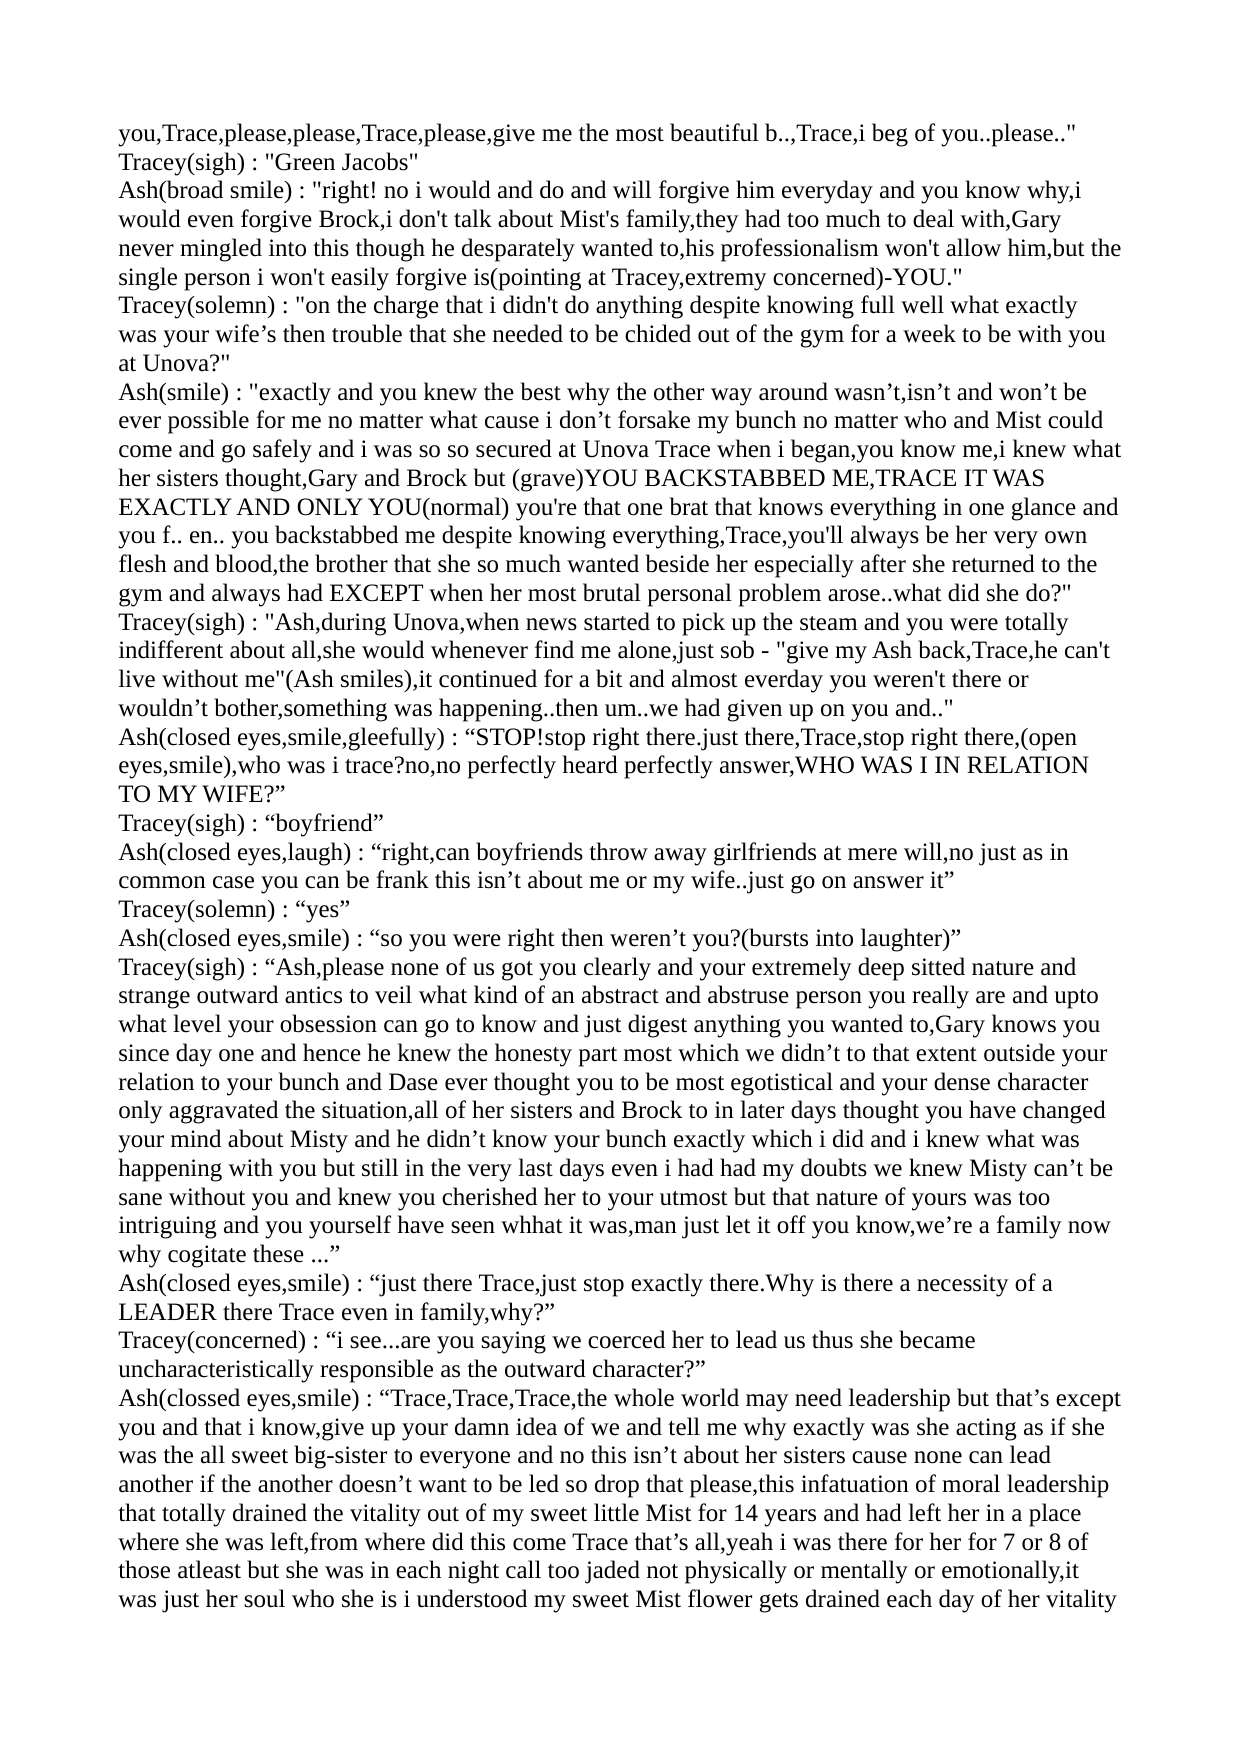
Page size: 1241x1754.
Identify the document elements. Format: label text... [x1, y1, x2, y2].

text Ash(closed eyes,smile,gleefully) : “STOP!stop right there.just there,Trace,stop right there,(open eyes,smile),who was i trace?no,no perfectly heard perfectly answer,WHO WAS I IN RELATION TO MY WIFE?” [118, 722, 1122, 808]
text would even forgive Brock,i don't talk about Mist's family,they had too much to deal with,Gary never mingled into this though he desparately wanted to,his professionalism won't allow him,but the single person i won't easily forgive is(pointing at Tracey,extremy concerned)-YOU." [118, 204, 1122, 291]
text Tracey(solemn) : “yes” [118, 894, 1122, 923]
text Tracey(sigh) : "Ash,during Unova,when news started to pick up the steam and you were totally indifferent about all,she would whenever find me alone,just sob - "give my Ash back,Trace,he can't [118, 607, 1122, 664]
text was your wife’s then trouble that she needed to be chided out of the gym for a week to be with you at Unova?" [118, 319, 1122, 377]
text you,Trace,please,please,Trace,please,give me the most beautiful b..,Trace,i beg of you..please.." [118, 118, 1122, 147]
text Tracey(solemn) : "on the charge that i didn't do anything despite knowing full well what exactly [118, 291, 1122, 319]
text Ash(clossed eyes,smile) : “Trace,Trace,Trace,the whole world may need leadership but that’s except you and that i know,give up your damn idea of we and tell me why exactly was she acting as if she was the all sweet big-sister to everyone and no this isn’t about her sisters cause none can lead another if the another doesn’t want to be led so drop that please,this infatuation of moral leadership that totally drained the vitality out of my sweet little Mist for 14 years and had left her in a place where she was left,from where did this come Trace that’s all,yeah i was there for her for 7 or 8 of those atleast but she was in each night call too jaded not physically or mentally or emotionally,it was just her soul who she is i understood my sweet Mist flower gets drained each day of her vitality [118, 1383, 1122, 1613]
text Ash(smile) : "exactly and you knew the best why the other way around wasn’t,isn’t and won’t be ever possible for me no matter what cause i don’t forsake my bunch no matter who and Mist could come and go safely and i was so so secured at Unova Trace when i began,you know me,i knew what her sisters thought,Gary and Brock but (grave)YOU BACKSTABBED ME,TRACE IT WAS EXACTLY AND ONLY YOU(normal) you're that one brat that knows everything in one glance and you f.. en.. you backstabbed me despite knowing everything,Trace,you'll always be her very own flesh and blood,the brother that she so much wanted beside her especially after she returned to the gym and always had EXCEPT when her most brutal personal problem arose..what did she do?" [118, 377, 1122, 607]
text Ash(broad smile) : "right! no i would and do and will forgive him everyday and you know why,i [118, 176, 1122, 204]
text Tracey(concerned) : “i see...are you saying we coerced her to lead us thus she became uncharacteristically responsible as the outward character?” [118, 1326, 1122, 1383]
text Ash(closed eyes,smile) : “just there Trace,just stop exactly there.Why is there a necessity of a LEADER there Trace even in family,why?” [118, 1268, 1122, 1326]
text Tracey(sigh) : "Green Jacobs" [118, 147, 1122, 176]
text Ash(closed eyes,smile) : “so you were right then weren’t you?(bursts into laughter)” [118, 923, 1122, 952]
text live without me"(Ash smiles),it continued for a bit and almost everday you weren't there or wouldn’t bother,something was happening..then um..we had given up on you and.." [118, 664, 1122, 722]
text Tracey(sigh) : “Ash,please none of us got you clearly and your extremely deep sitted nature and strange outward antics to veil what kind of an abstract and abstruse person you really are and upto what level your obsession can go to know and just digest anything you wanted to,Gary knows you since day one and hence he knew the honesty part most which we didn’t to that extent outside your relation to your bunch and Dase ever thought you to be most egotistical and your dense character only aggravated the situation,all of her sisters and Brock to in later days thought you have changed your mind about Misty and he didn’t know your bunch exactly which i did and i knew what was happening with you but still in the very last days even i had had my doubts we knew Misty can’t be sane without you and knew you cherished her to your utmost but that nature of yours was too intriguing and you yourself have seen whhat it was,man just let it off you know,we’re a family now why cogitate these ...” [118, 952, 1122, 1268]
text Tracey(sigh) : “boyfriend” [118, 808, 1122, 837]
text Ash(closed eyes,laugh) : “right,can boyfriends throw away girlfriends at mere will,no just as in common case you can be frank this isn’t about me or my wife..just go on answer it” [118, 837, 1122, 894]
